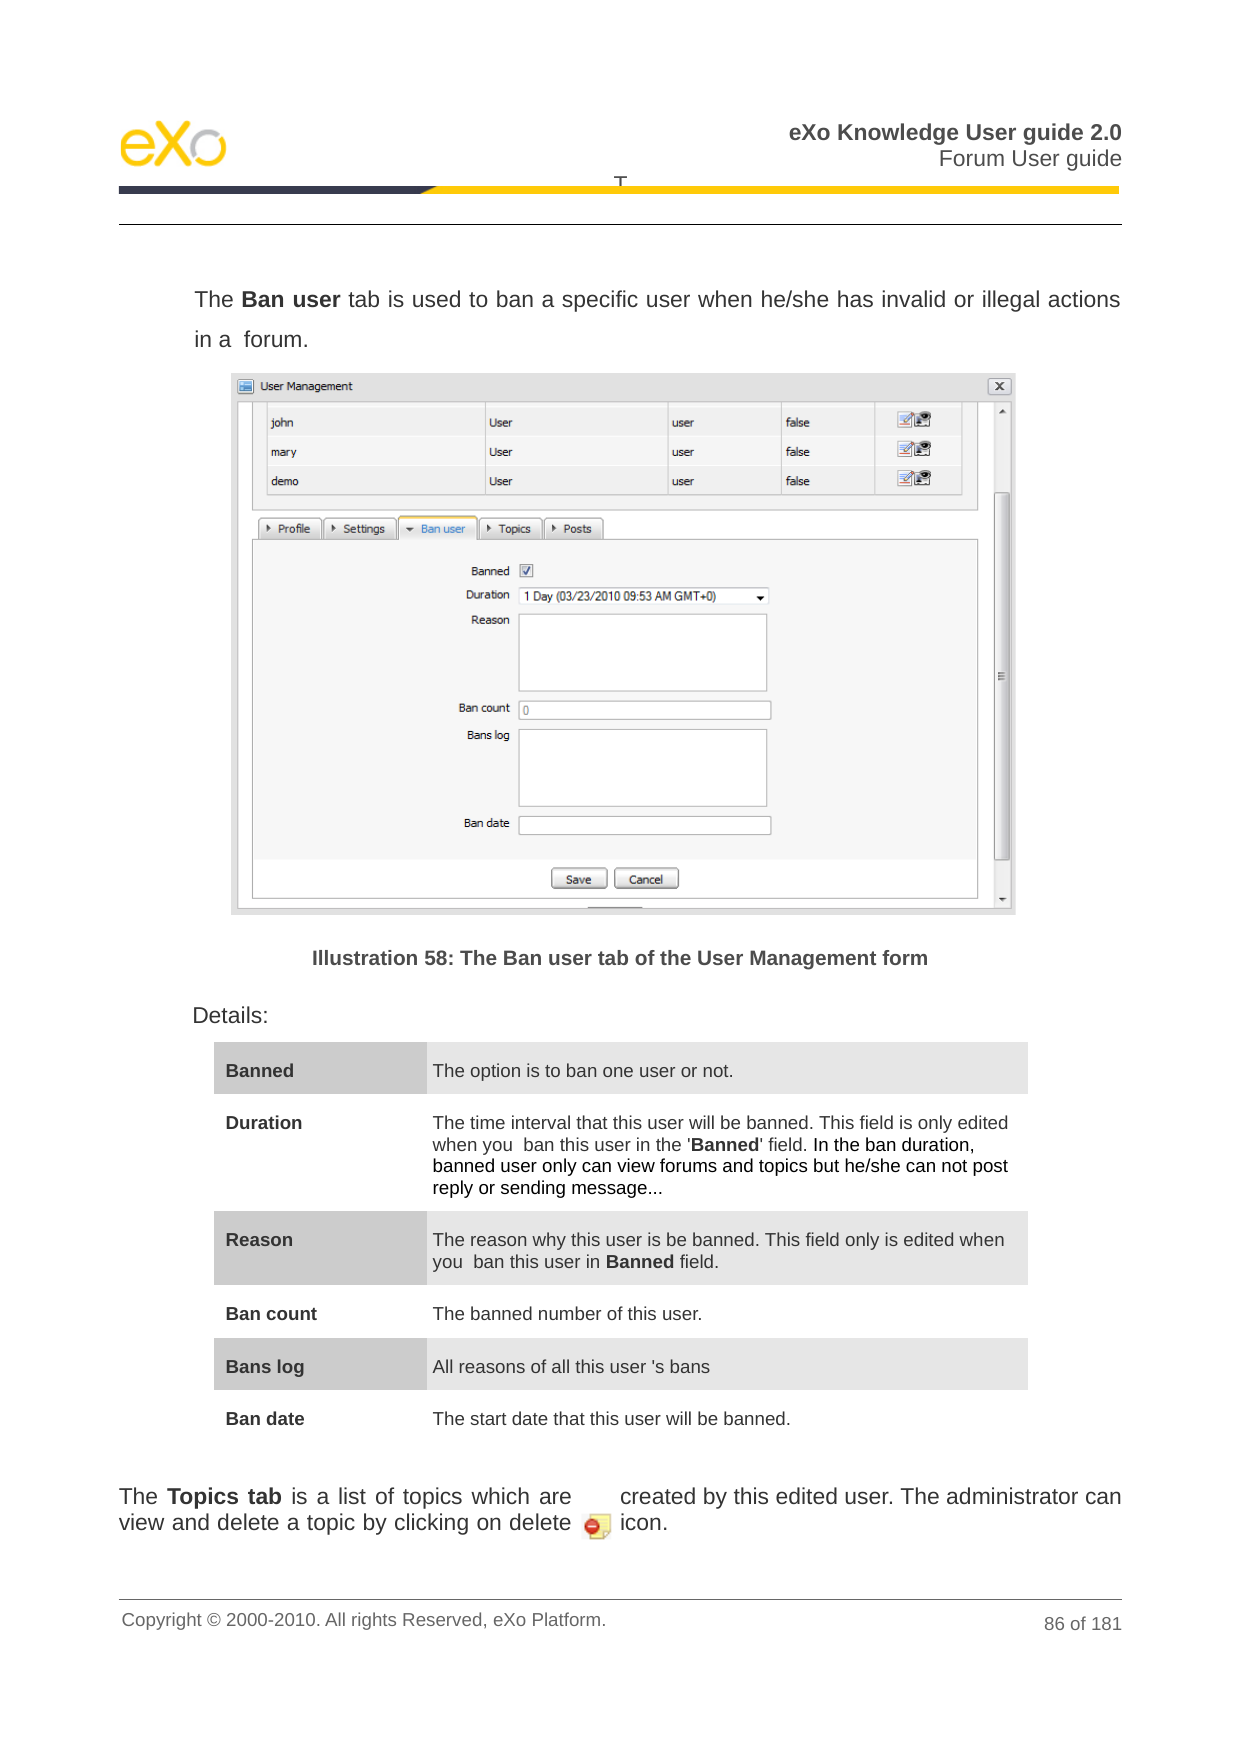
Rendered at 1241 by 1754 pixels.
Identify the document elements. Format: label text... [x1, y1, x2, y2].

table_cell All reasons of all this user 's bans [427, 1338, 1028, 1390]
table_cell The banned number of this user. [427, 1285, 1028, 1338]
table_cell The time interval that this user will be banned. This field is only edited when you ban this user in the 'Banned' field. In the ban duration, banned user only can view forums and topics but he/she can not post reply or sending message... [427, 1094, 1028, 1211]
picture [118, 186, 1119, 194]
picture [580, 1510, 613, 1543]
picture [231, 373, 1016, 915]
table_cell Ban count [214, 1285, 427, 1338]
table_cell Duration [214, 1094, 427, 1211]
table_cell The reason why this user is be banned. This field only is edited when you ban this user in Banned field. [427, 1211, 1028, 1285]
table_header Banned [214, 1042, 427, 1094]
text Details: [118, 365, 1122, 1028]
text The Ban user tab is used to ban a specific user when he/she has invalid or illegal actions in a forum. [194, 286, 1122, 352]
picture [120, 120, 227, 167]
table_header The option is to ban one user or not. [427, 1042, 1028, 1094]
text The Topics tab is a list of topics which are created by this edited user. The administrator can view and delete a topic by clicking on delete icon. [118, 1483, 1122, 1535]
table_cell Bans log [214, 1338, 427, 1390]
table_cell Ban date [214, 1390, 427, 1443]
table_cell Reason [214, 1211, 427, 1285]
text Illustration 58: The Ban user tab of the User Management form [173, 915, 1068, 970]
table_cell The start date that this user will be banned. [427, 1390, 1028, 1443]
